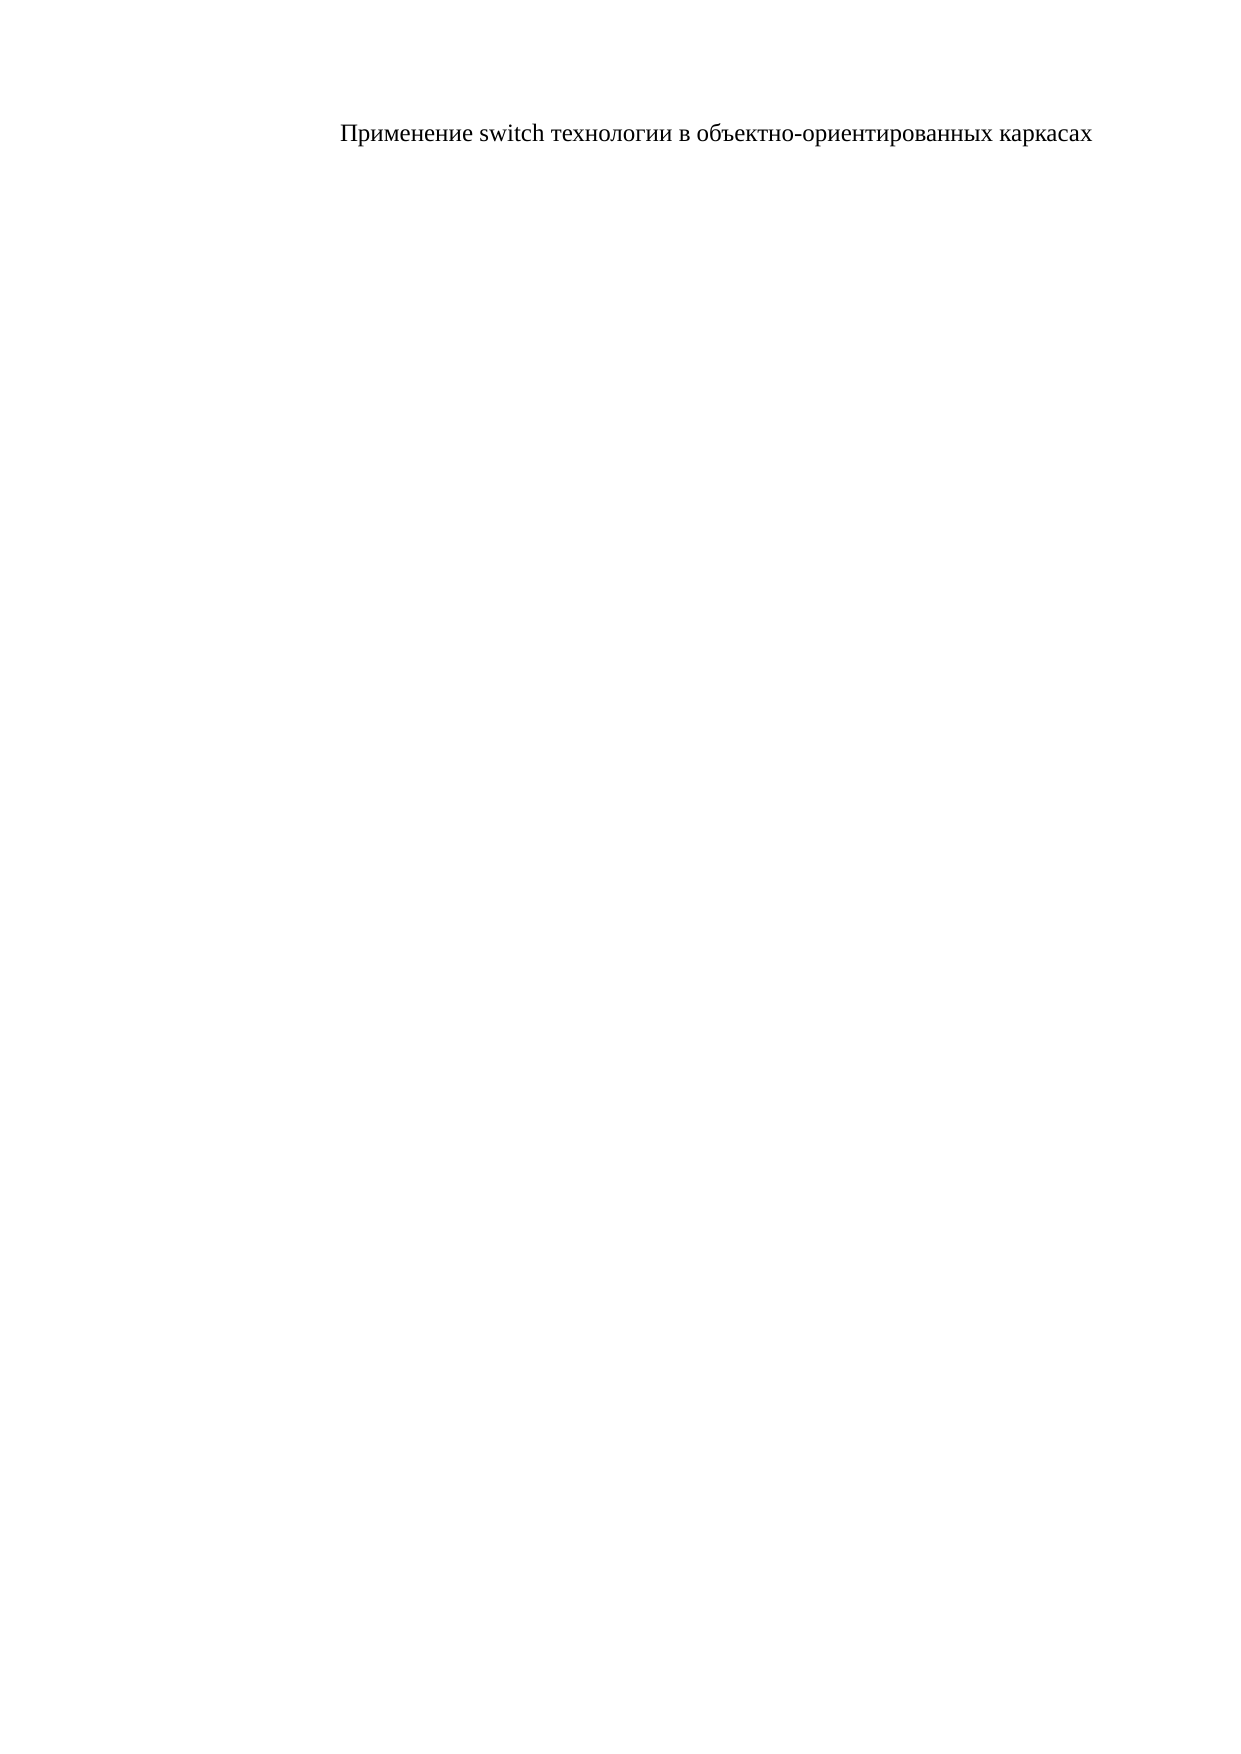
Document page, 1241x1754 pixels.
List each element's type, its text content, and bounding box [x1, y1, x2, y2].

text Применение switch технологии в объектно-ориентированных каркасах [118, 118, 1122, 147]
